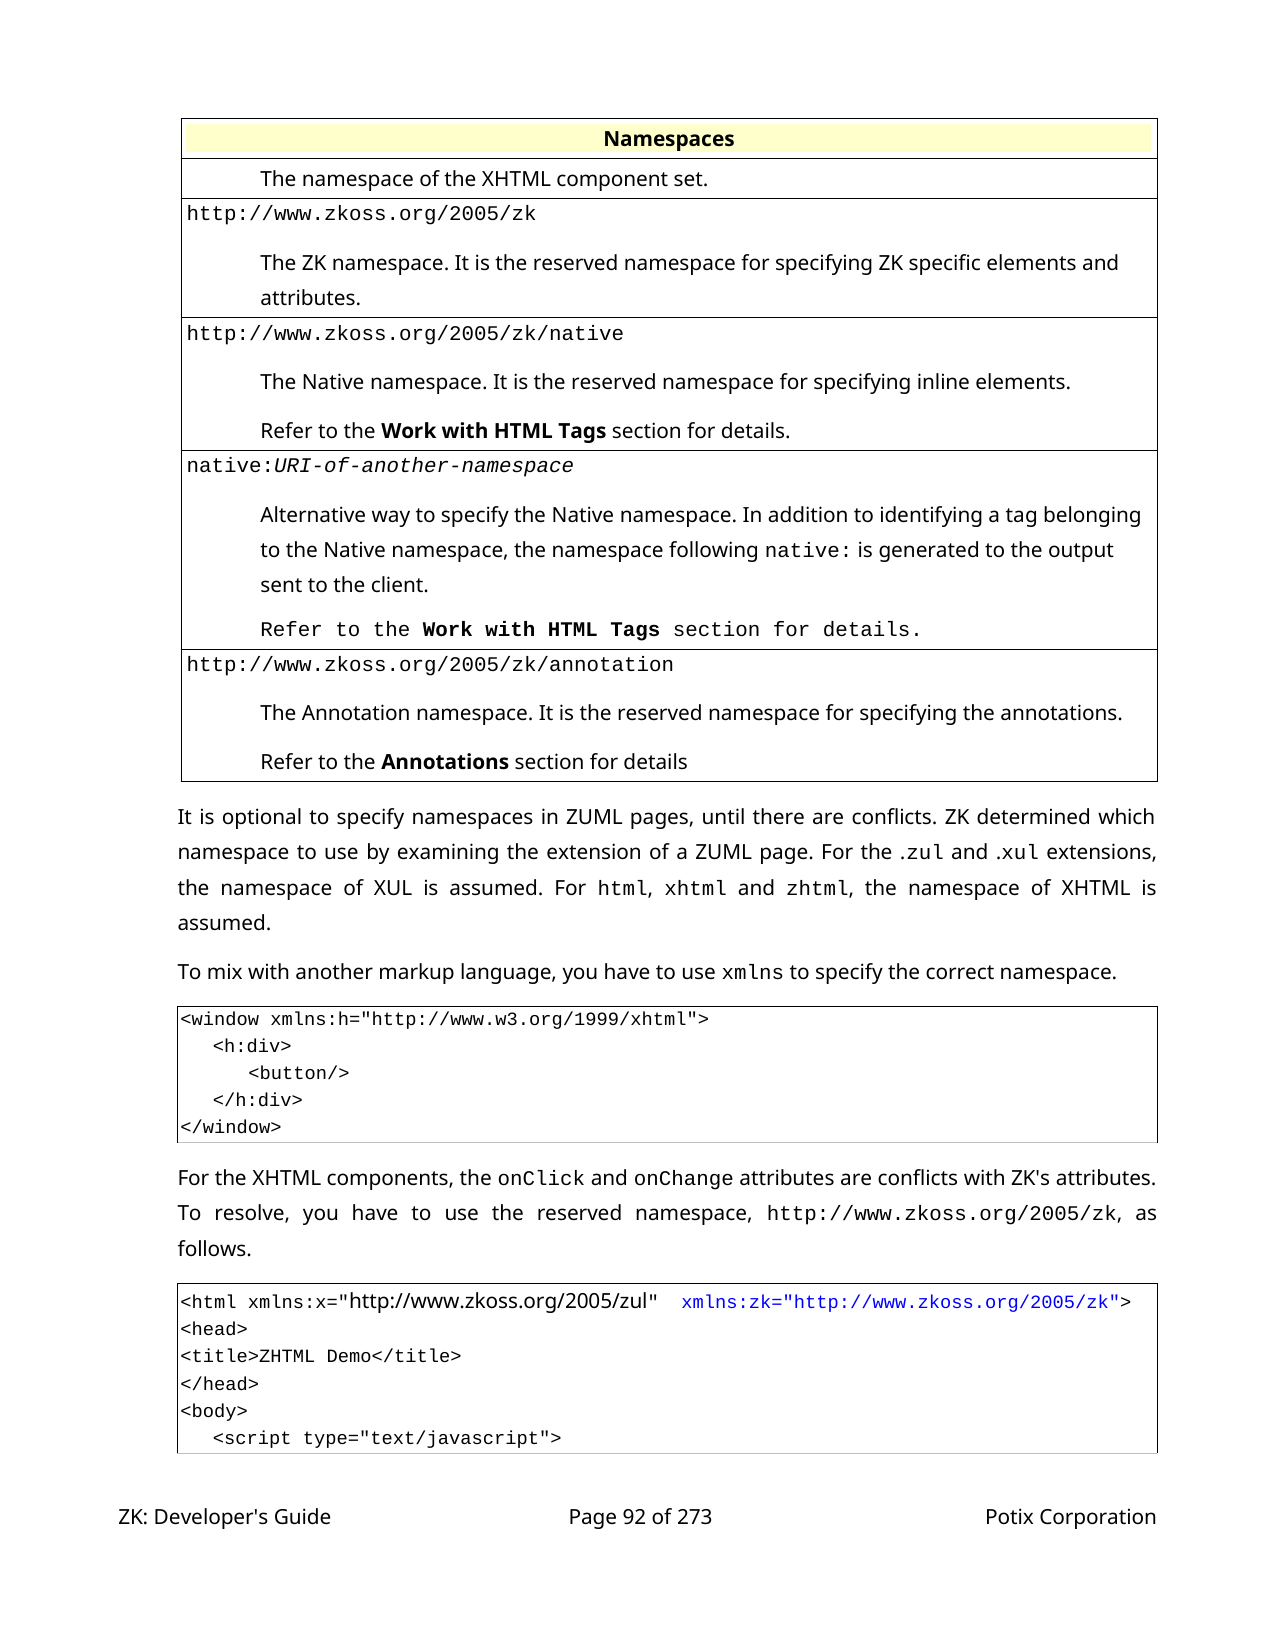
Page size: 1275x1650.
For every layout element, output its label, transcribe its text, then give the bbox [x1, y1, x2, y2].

text </h:div> [178, 1088, 1157, 1112]
text <window xmlns:h="http://www.w3.org/1999/xhtml"> [178, 1007, 1157, 1031]
text </head> [178, 1371, 1157, 1396]
table_header Namespaces [182, 119, 1157, 158]
text To mix with another markup language, you have to use xmlns to specify the correct namespace. [177, 957, 1157, 986]
table_cell native:URI-of-another-namespace Alternative way to specify the Native namespace. In addition to identifying a tag belonging to the Native namespace, the namespace following native: is generated to the output sent to the client. Refer to the Work with HTML Tags section for details. [182, 451, 1157, 648]
text <body> [178, 1399, 1157, 1423]
text </window> [178, 1115, 1157, 1142]
text <button/> [178, 1061, 1157, 1085]
table_cell http://www.zkoss.org/2005/zk/native The Native namespace. It is the reserved namespace for specifying inline elements. Refer to the Work with HTML Tags section for details. [182, 318, 1157, 450]
text It is optional to specify namespaces in ZUML pages, until there are conflicts. ZK determined which namespace to use by examining the extension of a ZUML page. For the .zul and .xul extensions, the namespace of XUL is assumed. For html, xhtml and zhtml, the namespace of XHTML is assumed. [177, 802, 1157, 937]
table_cell The namespace of the XHTML component set. [182, 159, 1157, 198]
text <title>ZHTML Demo</title> [178, 1344, 1157, 1368]
table_cell http://www.zkoss.org/2005/zk/annotation The Annotation namespace. It is the reserved namespace for specifying the annotations. Refer to the Annotations section for details [182, 650, 1157, 781]
text <script type="text/javascript"> [178, 1426, 1157, 1453]
table_cell http://www.zkoss.org/2005/zk The ZK namespace. It is the reserved namespace for specifying ZK specific elements and attributes. [182, 199, 1157, 317]
text <html xmlns:x="http://www.zkoss.org/2005/zul" xmlns:zk="http://www.zkoss.org/2005/zk"> [178, 1284, 1157, 1314]
text <h:div> [178, 1033, 1157, 1058]
text <head> [178, 1317, 1157, 1341]
text For the XHTML components, the onClick and onChange attributes are conflicts with ZK's attributes. To resolve, you have to use the reserved namespace, http://www.zkoss.org/2005/zk, as follows. [177, 1163, 1157, 1262]
